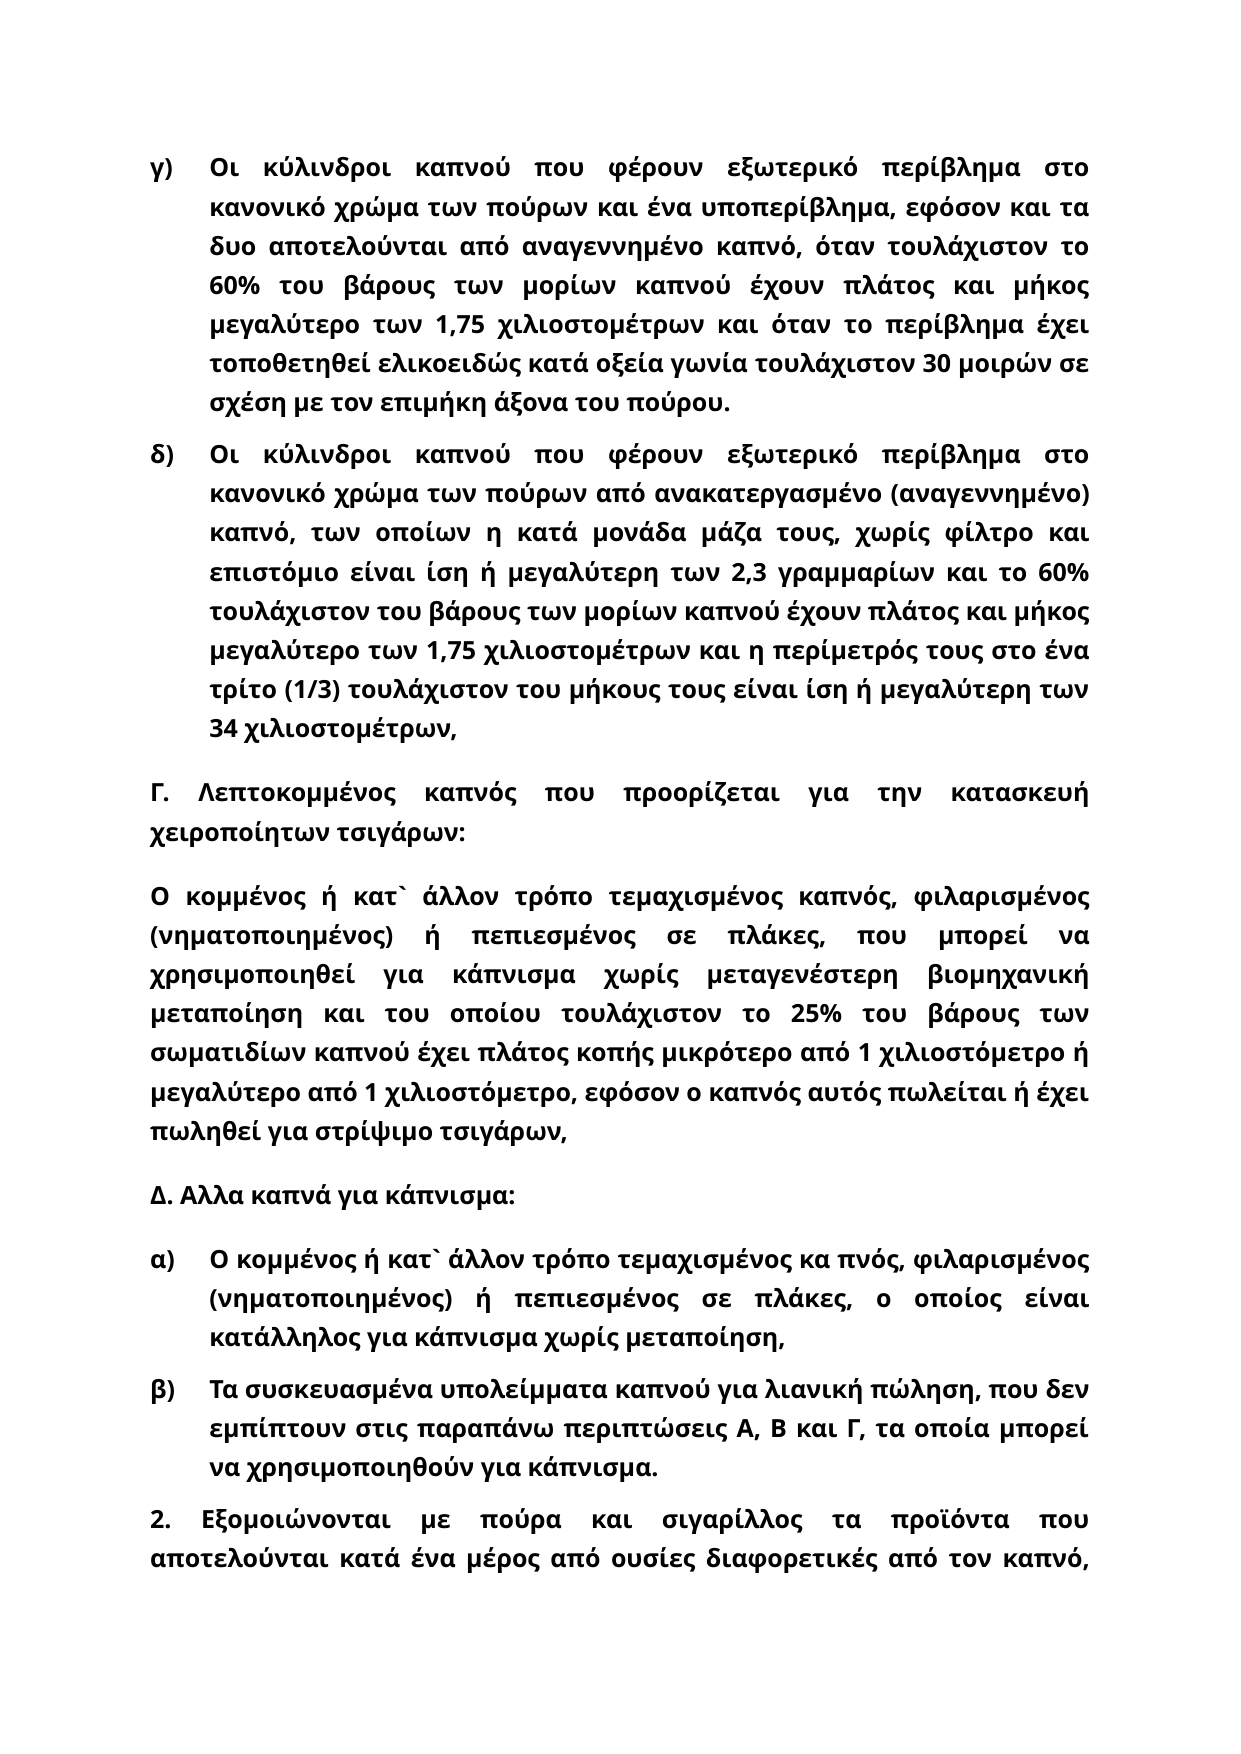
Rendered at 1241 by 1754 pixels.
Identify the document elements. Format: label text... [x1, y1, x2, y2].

text Ο κομμένος ή κατ` άλλον τρόπο τεμαχισμένος καπνός, φιλαρισμένος (νηματοποιημένος) ή πεπιεσμένος σε πλάκες, που μπορεί να χρησιμοποιηθεί για κάπνισμα χωρίς μεταγενέστερη βιομηχανική μεταποίηση και του οποίου τουλάχιστον το 25% του βάρους των σωματιδίων καπνού έχει πλάτος κοπής μικρότερο από 1 χιλιοστόμετρο ή μεγαλύτερο από 1 χιλιοστόμετρο, εφόσον ο καπνός αυτός πωλείται ή έχει πωληθεί για στρίψιμο τσιγάρων, [150, 878, 1090, 1147]
text Δ. Αλλα καπνά για κάπνισμα: [150, 1177, 1090, 1212]
list δ) Οι κύλινδροι καπνού που φέρουν εξωτερικό περίβλημα στο κανονικό χρώμα των πούρων από ανακατεργασμένο (αναγεννημένο) καπνό, των οποίων η κατά μονάδα μάζα τους, χωρίς φίλτρο και επιστόμιο είναι ίση ή μεγαλύτερη των 2,3 γραμμαρίων και το 60% τουλάχιστον του βάρους των μορίων καπνού έχουν πλάτος και μήκος μεγαλύτερο των 1,75 χιλιοστομέτρων και η περίμετρός τους στο ένα τρίτο (1/3) τουλάχιστον του μήκους τους είναι ίση ή μεγαλύτερη των 34 χιλιοστομέτρων, [150, 437, 1090, 745]
list α) Ο κομμένος ή κατ` άλλον τρόπο τεμαχισμένος κα πνός, φιλαρισμένος (νηματοποιημένος) ή πεπιεσμένος σε πλάκες, ο οποίος είναι κατάλληλος για κάπνισμα χωρίς μεταποίηση, [150, 1242, 1090, 1354]
list β) Τα συσκευασμένα υπολείμματα καπνού για λιανική πώληση, που δεν εμπίπτουν στις παραπάνω περιπτώσεις Α, Β και Γ, τα οποία μπορεί να χρησιμοποιηθούν για κάπνισμα. [150, 1372, 1090, 1484]
list γ) Οι κύλινδροι καπνού που φέρουν εξωτερικό περίβλημα στο κανονικό χρώμα των πούρων και ένα υποπερίβλημα, εφόσον και τα δυο αποτελούνται από αναγεννημένο καπνό, όταν τουλάχιστον το 60% του βάρους των μορίων καπνού έχουν πλάτος και μήκος μεγαλύτερο των 1,75 χιλιοστομέτρων και όταν το περίβλημα έχει τοποθετηθεί ελικοειδώς κατά οξεία γωνία τουλάχιστον 30 μοιρών σε σχέση με τον επιμήκη άξονα του πούρου. [150, 150, 1090, 419]
text Γ. Λεπτοκομμένος καπνός που προορίζεται για την κατασκευή χειροποίητων τσιγάρων: [150, 775, 1090, 848]
text 2. Εξομοιώνονται με πούρα και σιγαρίλλος τα προϊόντα που αποτελούνται κατά ένα μέρος από ουσίες διαφορετικές από τον καπνό, [150, 1502, 1090, 1575]
